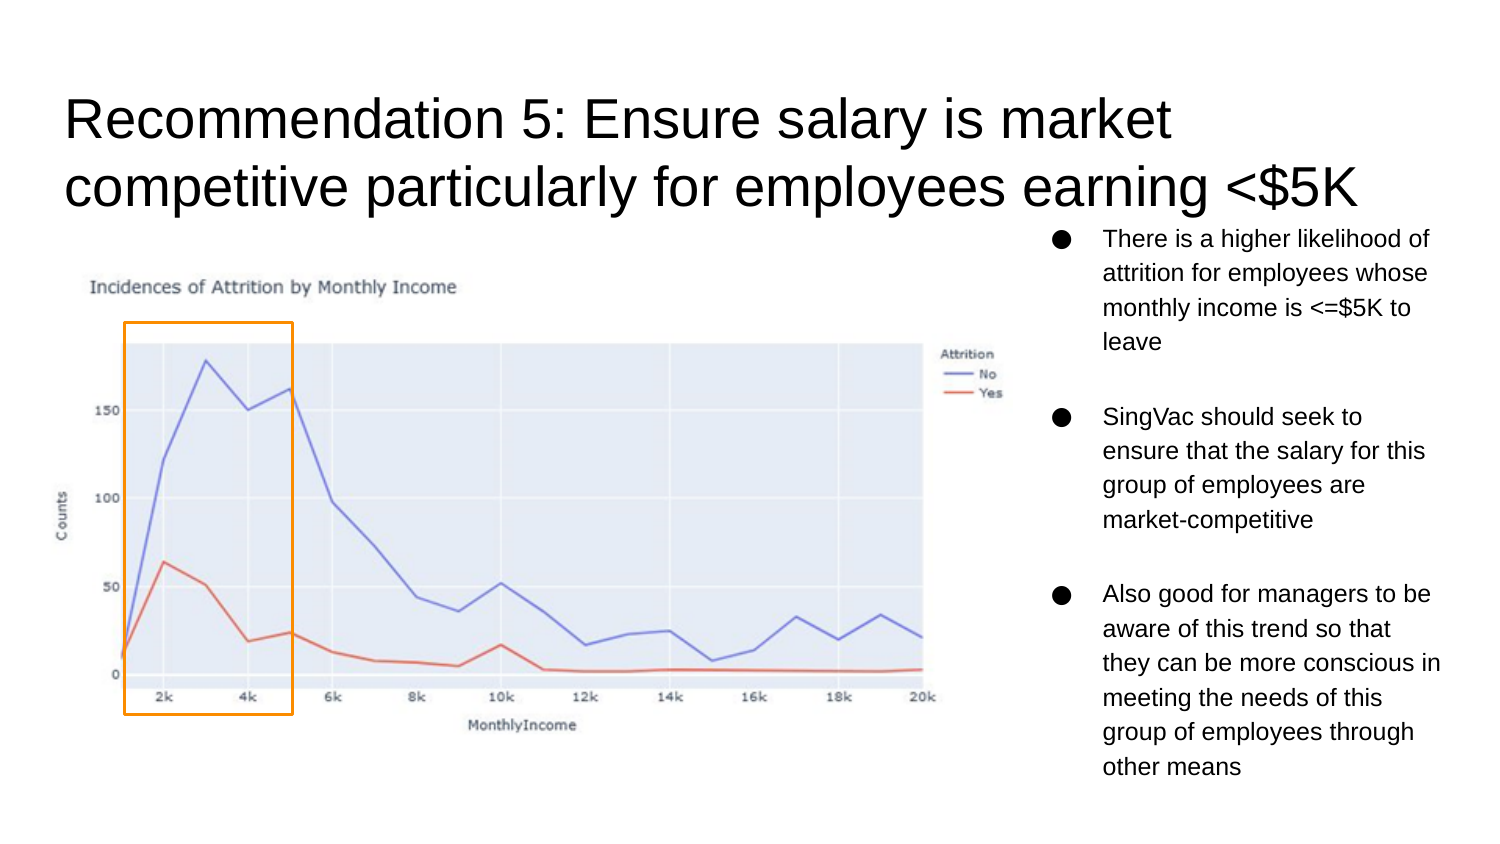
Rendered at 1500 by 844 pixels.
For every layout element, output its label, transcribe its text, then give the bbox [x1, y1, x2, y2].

picture [49, 267, 1013, 739]
text_box There is a higher likelihood of attrition for employees whose monthly income is <=$5K to leave SingVac should seek to ensure that the salary for this group of employees are market-competitive Also good for managers to be aware of this trend so that they can be more conscious in meeting the needs of this group of employees through other means [1012, 202, 1459, 796]
title Recommendation 5: Ensure salary is market competitive particularly for employees earning <$5K [49, 67, 1448, 173]
